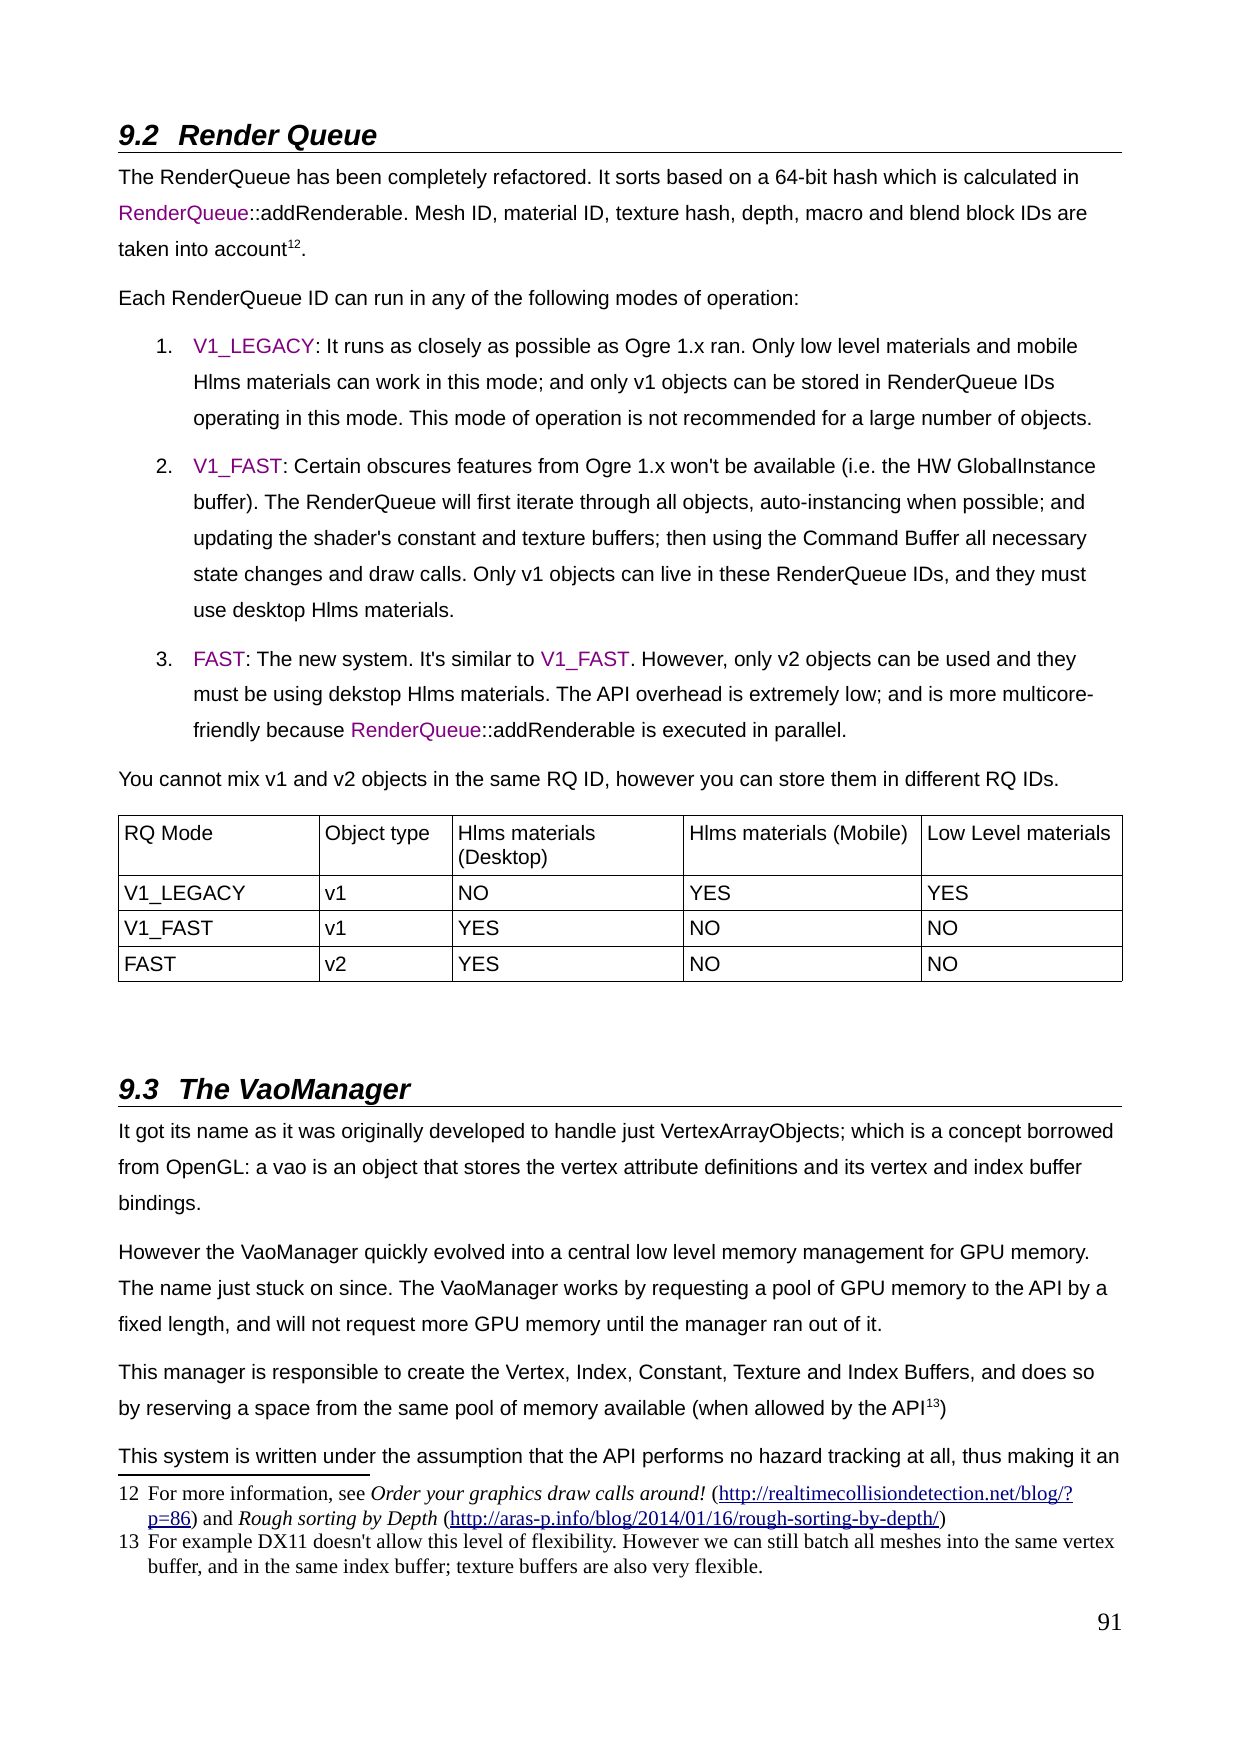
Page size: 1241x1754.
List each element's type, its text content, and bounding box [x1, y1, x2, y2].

list V1_FAST: Certain obscures features from Ogre 1.x won't be available (i.e. the HW GlobalInstance buffer). The RenderQueue will first iterate through all objects, auto-instancing when possible; and updating the shader's constant and texture buffers; then using the Command Buffer all necessary state changes and draw calls. Only v1 objects can live in these RenderQueue IDs, and they must use desktop Hlms materials. [156, 454, 1122, 622]
table_cell YES [453, 947, 683, 981]
table_cell NO [922, 911, 1122, 946]
text For example DX11 doesn't allow this level of flexibility. However we can still batch all meshes into the same vertex buffer, and in the same index buffer; texture buffers are also very flexible. [118, 1529, 1122, 1578]
table_header Hlms materials (Desktop) [453, 816, 683, 874]
list FAST: The new system. It's similar to V1_FAST. However, only v2 objects can be used and they must be using dekstop Hlms materials. The API overhead is extremely low; and is more multicore-friendly because RenderQueue::addRenderable is executed in parallel. [156, 646, 1122, 742]
table_cell YES [684, 876, 921, 910]
table_cell v2 [320, 947, 452, 981]
table_cell NO [684, 911, 921, 946]
table_cell V1_FAST [119, 911, 319, 946]
table_header Hlms materials (Mobile) [684, 816, 921, 874]
list V1_LEGACY: It runs as closely as possible as Ogre 1.x ran. Only low level materials and mobile Hlms materials can work in this mode; and only v1 objects can be stored in RenderQueue IDs operating in this mode. This mode of operation is not recommended for a large number of objects. [156, 334, 1122, 430]
table_header Low Level materials [922, 816, 1122, 874]
text This manager is responsible to create the Vertex, Index, Constant, Texture and Index Buffers, and does so by reserving a space from the same pool of memory available (when allowed by the API) [118, 1360, 1122, 1420]
text It got its name as it was originally developed to handle just VertexArrayObjects; which is a concept borrowed from OpenGL: a vao is an object that stores the vertex attribute definitions and its vertex and index buffer bindings. [118, 1119, 1122, 1215]
table_header RQ Mode [119, 816, 319, 874]
table_cell FAST [119, 947, 319, 981]
text Each RenderQueue ID can run in any of the following modes of operation: [118, 285, 1122, 309]
table_cell YES [922, 876, 1122, 910]
table_cell NO [684, 947, 921, 981]
table_cell v1 [320, 911, 452, 946]
table_cell YES [453, 911, 683, 946]
text You cannot mix v1 and v2 objects in the same RQ ID, however you can store them in different RQ IDs. [118, 767, 1122, 791]
subtitle The VaoManager [118, 1072, 1122, 1106]
text This system is written under the assumption that the API performs no hazard tracking at all, thus making it an [118, 1444, 1122, 1468]
table_header Object type [320, 816, 452, 874]
table_cell V1_LEGACY [119, 876, 319, 910]
table_cell NO [453, 876, 683, 910]
subtitle Render Queue [118, 118, 1122, 152]
text However the VaoManager quickly evolved into a central low level memory management for GPU memory. The name just stuck on since. The VaoManager works by requesting a pool of GPU memory to the API by a fixed length, and will not request more GPU memory until the manager ran out of it. [118, 1239, 1122, 1335]
table_cell NO [922, 947, 1122, 981]
text For more information, see Order your graphics draw calls around! (http://realtimecollisiondetection.net/blog/?p=86) and Rough sorting by Depth (http://aras-p.info/blog/2014/01/16/rough-sorting-by-depth/) [118, 1481, 1122, 1529]
table_cell v1 [320, 876, 452, 910]
text The RenderQueue has been completely refactored. It sorts based on a 64-bit hash which is calculated in RenderQueue::addRenderable. Mesh ID, material ID, texture hash, depth, macro and blend block IDs are taken into account. [118, 165, 1122, 261]
